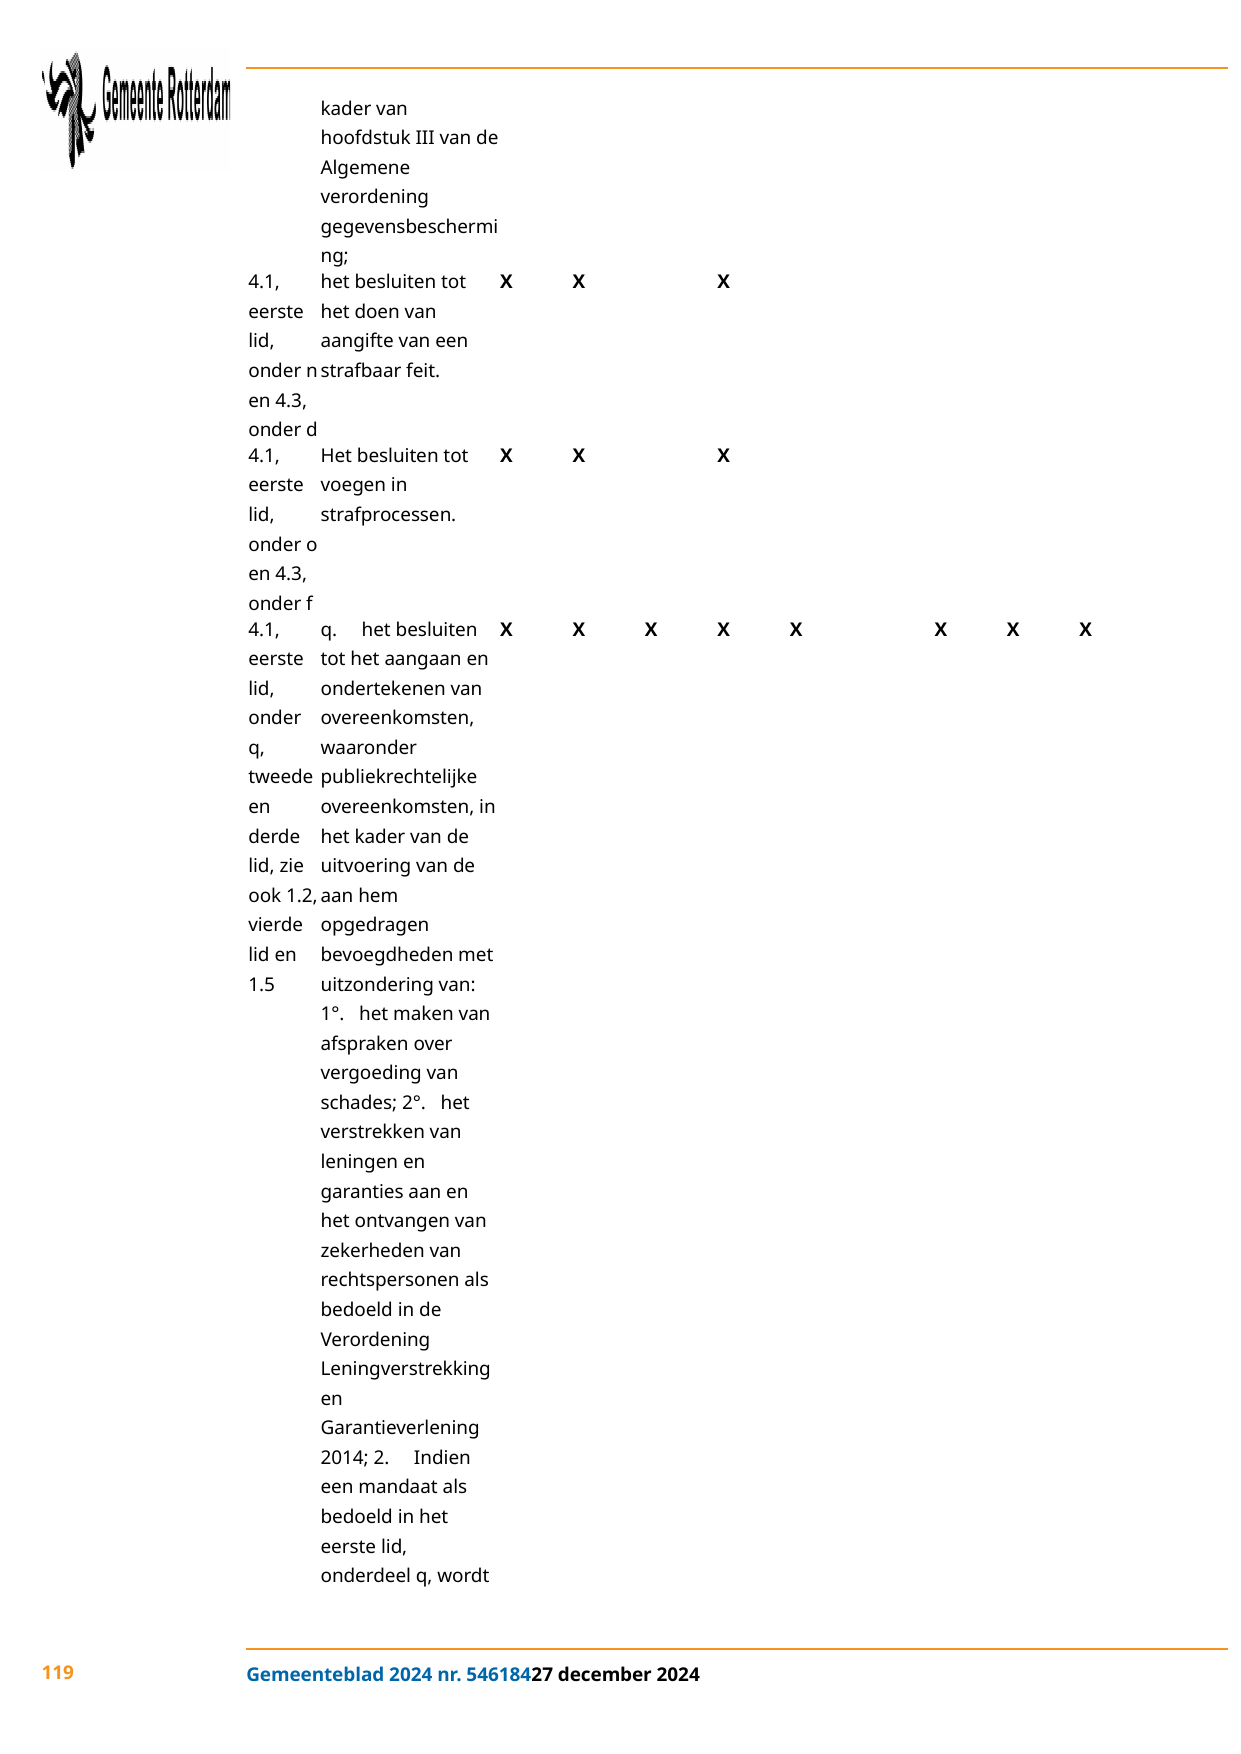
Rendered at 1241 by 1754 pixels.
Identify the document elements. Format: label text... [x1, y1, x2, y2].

picture [41, 47, 231, 172]
table_cell X [645, 616, 717, 1588]
table_cell [1079, 95, 1152, 268]
table_cell het besluiten tot het doen van aangifte van een strafbaar feit. [320, 269, 500, 442]
table_cell [645, 269, 717, 442]
table_cell [934, 269, 1007, 442]
table_cell X [500, 442, 572, 616]
table_cell X [572, 442, 644, 616]
table_cell [862, 95, 934, 268]
table_cell [790, 442, 862, 616]
table_cell [1007, 442, 1079, 616]
table_cell 4.1, eerste lid, onder o en 4.3, onder f [248, 442, 320, 616]
table_cell X [1007, 616, 1079, 1588]
table_cell X [572, 269, 644, 442]
table_cell [1007, 269, 1079, 442]
table_cell [1007, 95, 1079, 268]
table_cell [862, 269, 934, 442]
table_cell X [500, 616, 572, 1588]
table_cell [1079, 442, 1152, 616]
table_cell kader van hoofdstuk III van de Algemene verordening gegevensbescherming; [320, 95, 500, 268]
table_cell [717, 95, 789, 268]
table_cell 4.1, eerste lid, onder n en 4.3, onder d [248, 269, 320, 442]
table_cell 4.1, eerste lid, onder q, tweede en derde lid, zie ook 1.2, vierde lid en 1.5 [248, 616, 320, 1588]
table_cell [1079, 269, 1152, 442]
table_cell [790, 95, 862, 268]
table_cell [500, 95, 572, 268]
table_cell [862, 442, 934, 616]
table_cell X [934, 616, 1007, 1588]
table_cell [862, 616, 934, 1588]
table_cell X [717, 269, 789, 442]
table_cell [572, 95, 644, 268]
table_cell X [1079, 616, 1152, 1588]
table_cell X [717, 616, 789, 1588]
table_cell X [572, 616, 644, 1588]
table_cell X [500, 269, 572, 442]
table_cell [934, 442, 1007, 616]
table_cell Het besluiten tot voegen in strafprocessen. [320, 442, 500, 616]
table_cell X [790, 616, 862, 1588]
table_cell [645, 95, 717, 268]
table_cell [790, 269, 862, 442]
table_cell X [717, 442, 789, 616]
table_cell q. het besluiten tot het aangaan en ondertekenen van overeenkomsten, waaronder publiekrechtelijke overeenkomsten, in het kader van de uitvoering van de aan hem opgedragen bevoegdheden met uitzondering van: 1°. het maken van afspraken over vergoeding van schades; 2°. het verstrekken van leningen en garanties aan en het ontvangen van zekerheden van rechtspersonen als bedoeld in de Verordening Leningverstrekking en Garantieverlening 2014; 2. Indien een mandaat als bedoeld in het eerste lid, onderdeel q, wordt [320, 616, 500, 1588]
table_cell [645, 442, 717, 616]
table_cell [934, 95, 1007, 268]
table_cell [248, 95, 320, 268]
